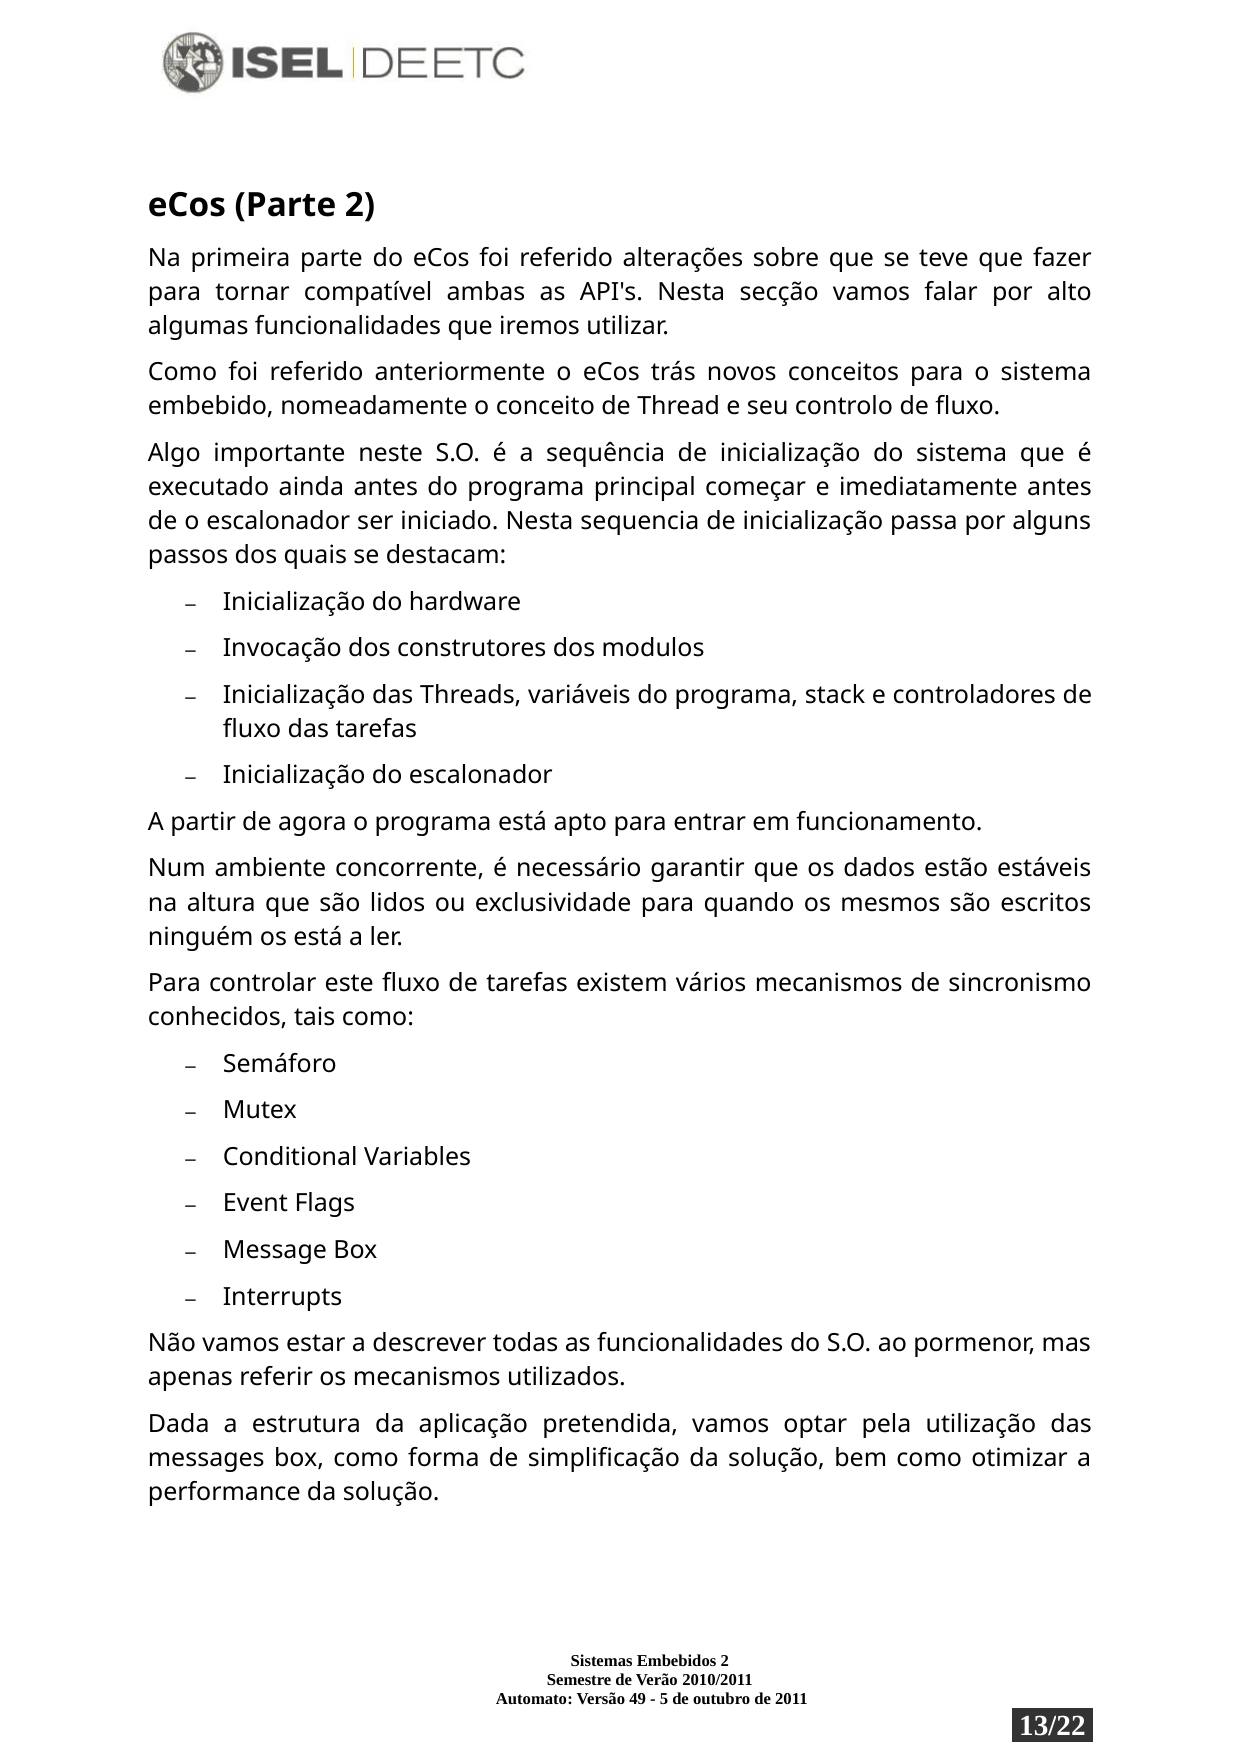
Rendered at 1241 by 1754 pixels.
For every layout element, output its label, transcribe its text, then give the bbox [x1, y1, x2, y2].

text Para controlar este fluxo de tarefas existem vários mecanismos de sincronismo conhecidos, tais como: [148, 965, 1093, 1033]
picture [153, 17, 555, 118]
subtitle eCos (Parte 2) [148, 181, 1093, 227]
list Mutex [185, 1092, 1093, 1126]
list Semáforo [185, 1045, 1093, 1079]
text Na primeira parte do eCos foi referido alterações sobre que se teve que fazer para tornar compatível ambas as API's. Nesta secção vamos falar por alto algumas funcionalidades que iremos utilizar. [148, 239, 1093, 341]
text Não vamos estar a descrever todas as funcionalidades do S.O. ao pormenor, mas apenas referir os mecanismos utilizados. [148, 1325, 1093, 1393]
text Algo importante neste S.O. é a sequência de inicialização do sistema que é executado ainda antes do programa principal começar e imediatamente antes de o escalonador ser iniciado. Nesta sequencia de inicialização passa por alguns passos dos quais se destacam: [148, 434, 1093, 571]
list Inicialização das Threads, variáveis do programa, stack e controladores de fluxo das tarefas [185, 676, 1093, 744]
text Dada a estrutura da aplicação pretendida, vamos optar pela utilização das messages box, como forma de simplificação da solução, bem como otimizar a performance da solução. [148, 1405, 1093, 1508]
text A partir de agora o programa está apto para entrar em funcionamento. [148, 803, 1093, 838]
list Inicialização do hardware [185, 583, 1093, 617]
text Como foi referido anteriormente o eCos trás novos conceitos para o sistema embebido, nomeadamente o conceito de Thread e seu controlo de fluxo. [148, 354, 1093, 422]
text Num ambiente concorrente, é necessário garantir que os dados estão estáveis na altura que são lidos ou exclusividade para quando os mesmos são escritos ninguém os está a ler. [148, 850, 1093, 952]
list Inicialização do escalonador [185, 757, 1093, 791]
list Invocação dos construtores dos modulos [185, 630, 1093, 664]
list Conditional Variables [185, 1138, 1093, 1173]
list Interrupts [185, 1278, 1093, 1312]
list Event Flags [185, 1185, 1093, 1219]
list Message Box [185, 1232, 1093, 1266]
